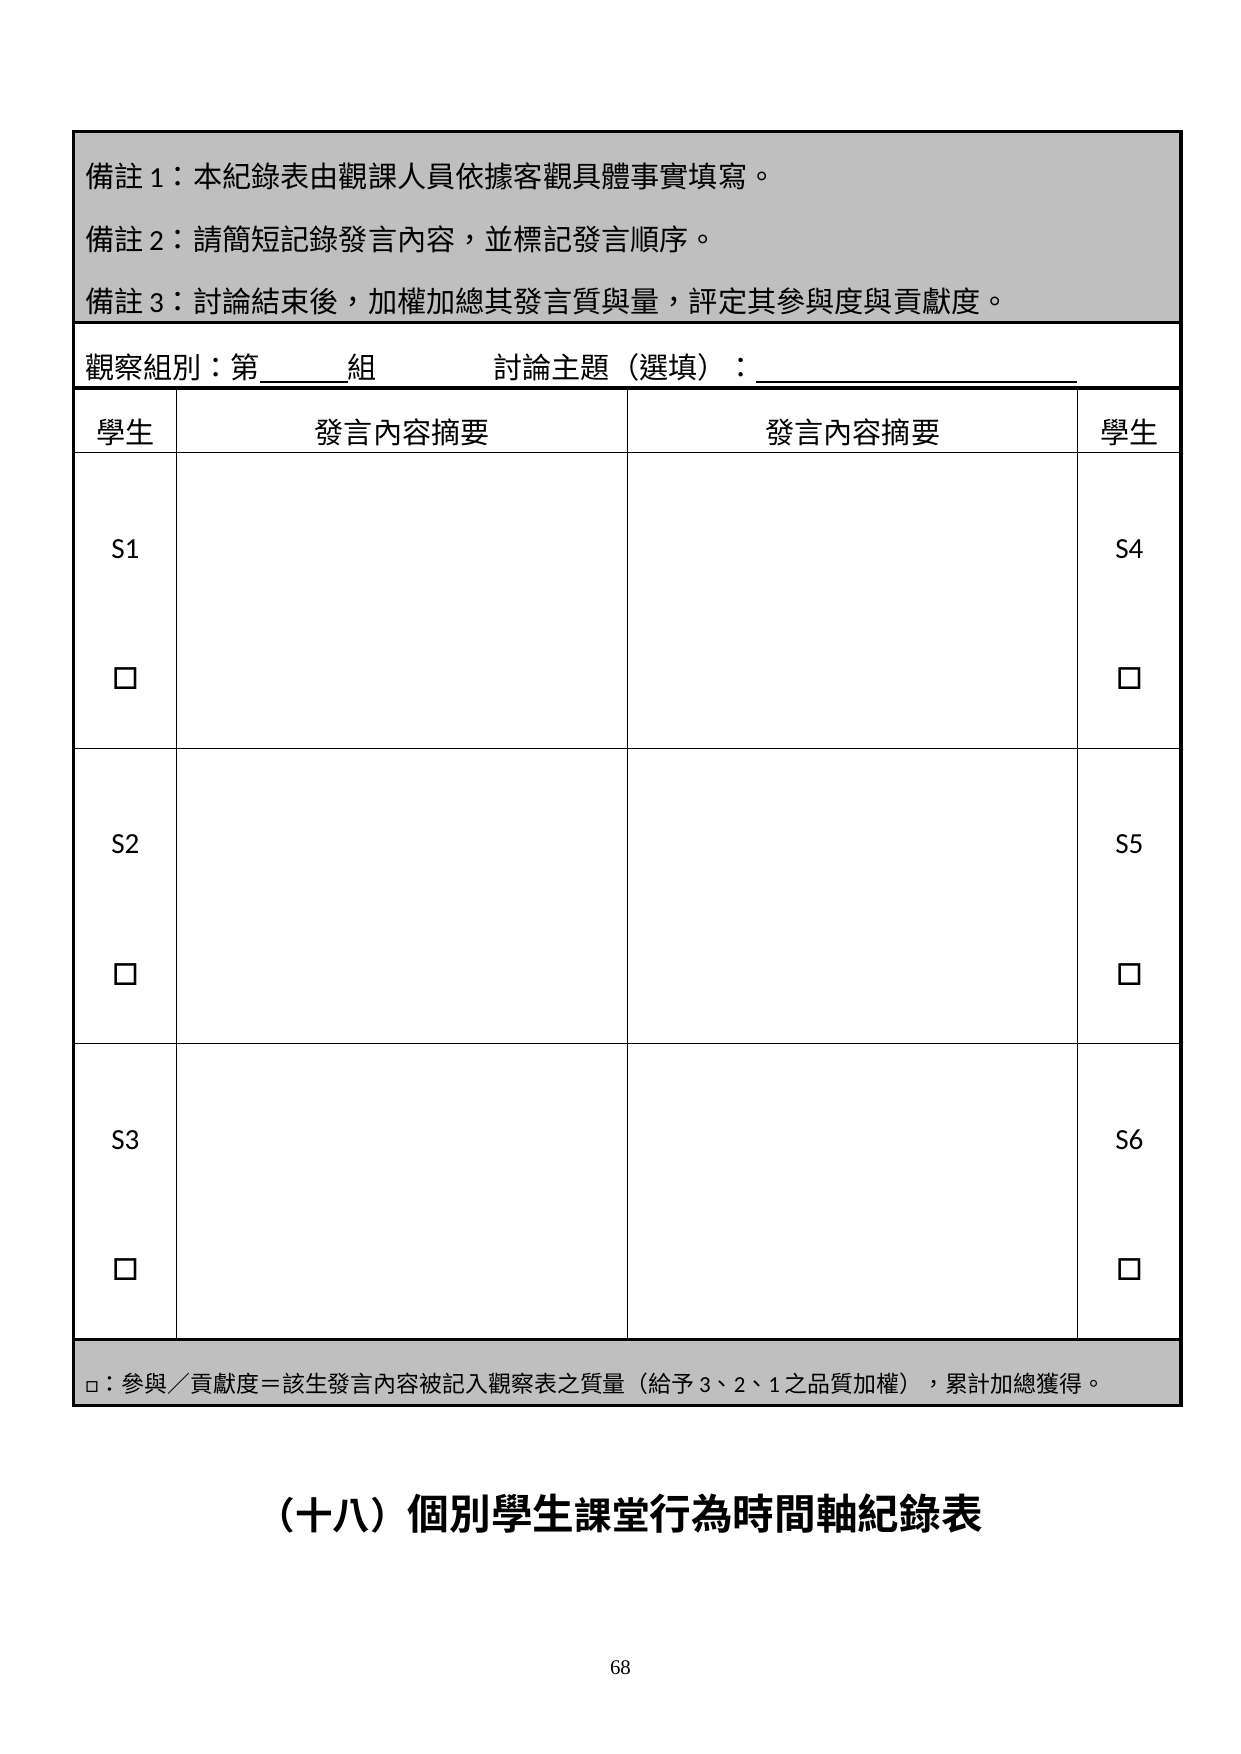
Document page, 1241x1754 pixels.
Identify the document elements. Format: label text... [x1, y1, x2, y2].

table_cell □：參與∕貢獻度＝該生發言內容被記入觀察表之質量（給予3、2、1之品質加權），累計加總獲得。 [75, 1341, 1179, 1404]
table_cell S5 □ [1078, 749, 1179, 1043]
table_cell 學生 [75, 390, 176, 452]
text （十八）個別學生課堂行為時間軸紀錄表 [75, 1469, 1165, 1532]
table_cell S4 □ [1078, 453, 1179, 747]
table_cell S6 □ [1078, 1044, 1179, 1338]
table_cell 觀察組別：第 組 討論主題（選填）： [75, 324, 1179, 386]
table_cell S3 □ [75, 1044, 176, 1338]
table_cell S2 □ [75, 749, 176, 1043]
table_cell [177, 453, 627, 747]
table_cell [628, 1044, 1077, 1338]
table_cell [177, 1044, 627, 1338]
table_cell 發言內容摘要 [177, 390, 627, 452]
table_cell [628, 453, 1077, 747]
table_cell 學生 [1078, 390, 1179, 452]
table_cell [628, 749, 1077, 1043]
table_cell 備註1：本紀錄表由觀課人員依據客觀具體事實填寫。 備註2：請簡短記錄發言內容，並標記發言順序。 備註3：討論結束後，加權加總其發言質與量，評定其參與度與貢獻度。 [75, 133, 1179, 321]
table_cell [177, 749, 627, 1043]
table_cell S1 □ [75, 453, 176, 747]
table_cell 發言內容摘要 [628, 390, 1077, 452]
